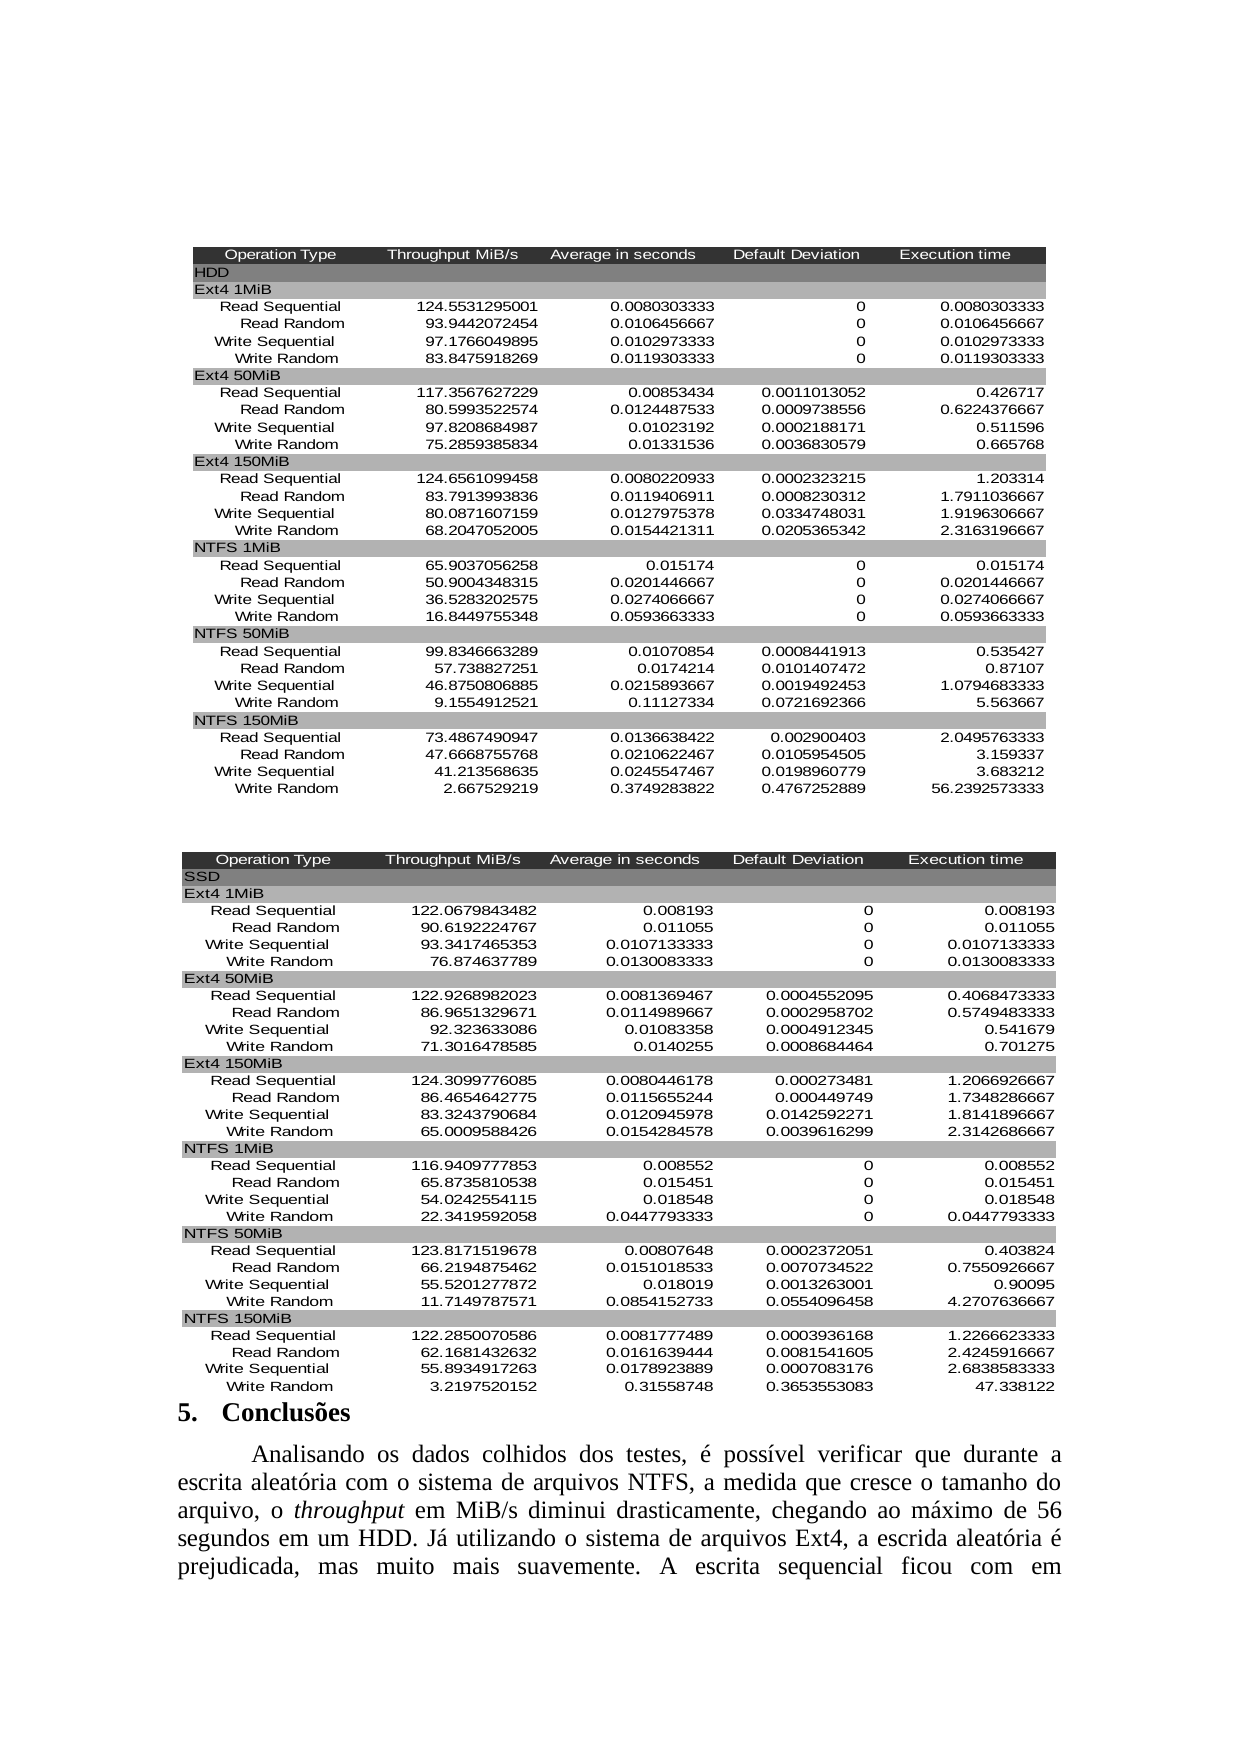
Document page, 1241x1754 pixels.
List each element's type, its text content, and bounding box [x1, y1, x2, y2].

title Conclusões [177, 853, 1063, 1427]
text Analisando os dados colhidos dos testes, é possível verificar que durante a escrita aleatória com o sistema de arquivos NTFS, a medida que cresce o tamanho do arquivo, o throughput em MiB/s diminui drasticamente, chegando ao máximo de 56 segundos em um HDD. Já utilizando o sistema de arquivos Ext4, a escrida aleatória é prejudicada, mas muito mais suavemente. A escrita sequencial ficou com em [177, 1439, 1063, 1579]
